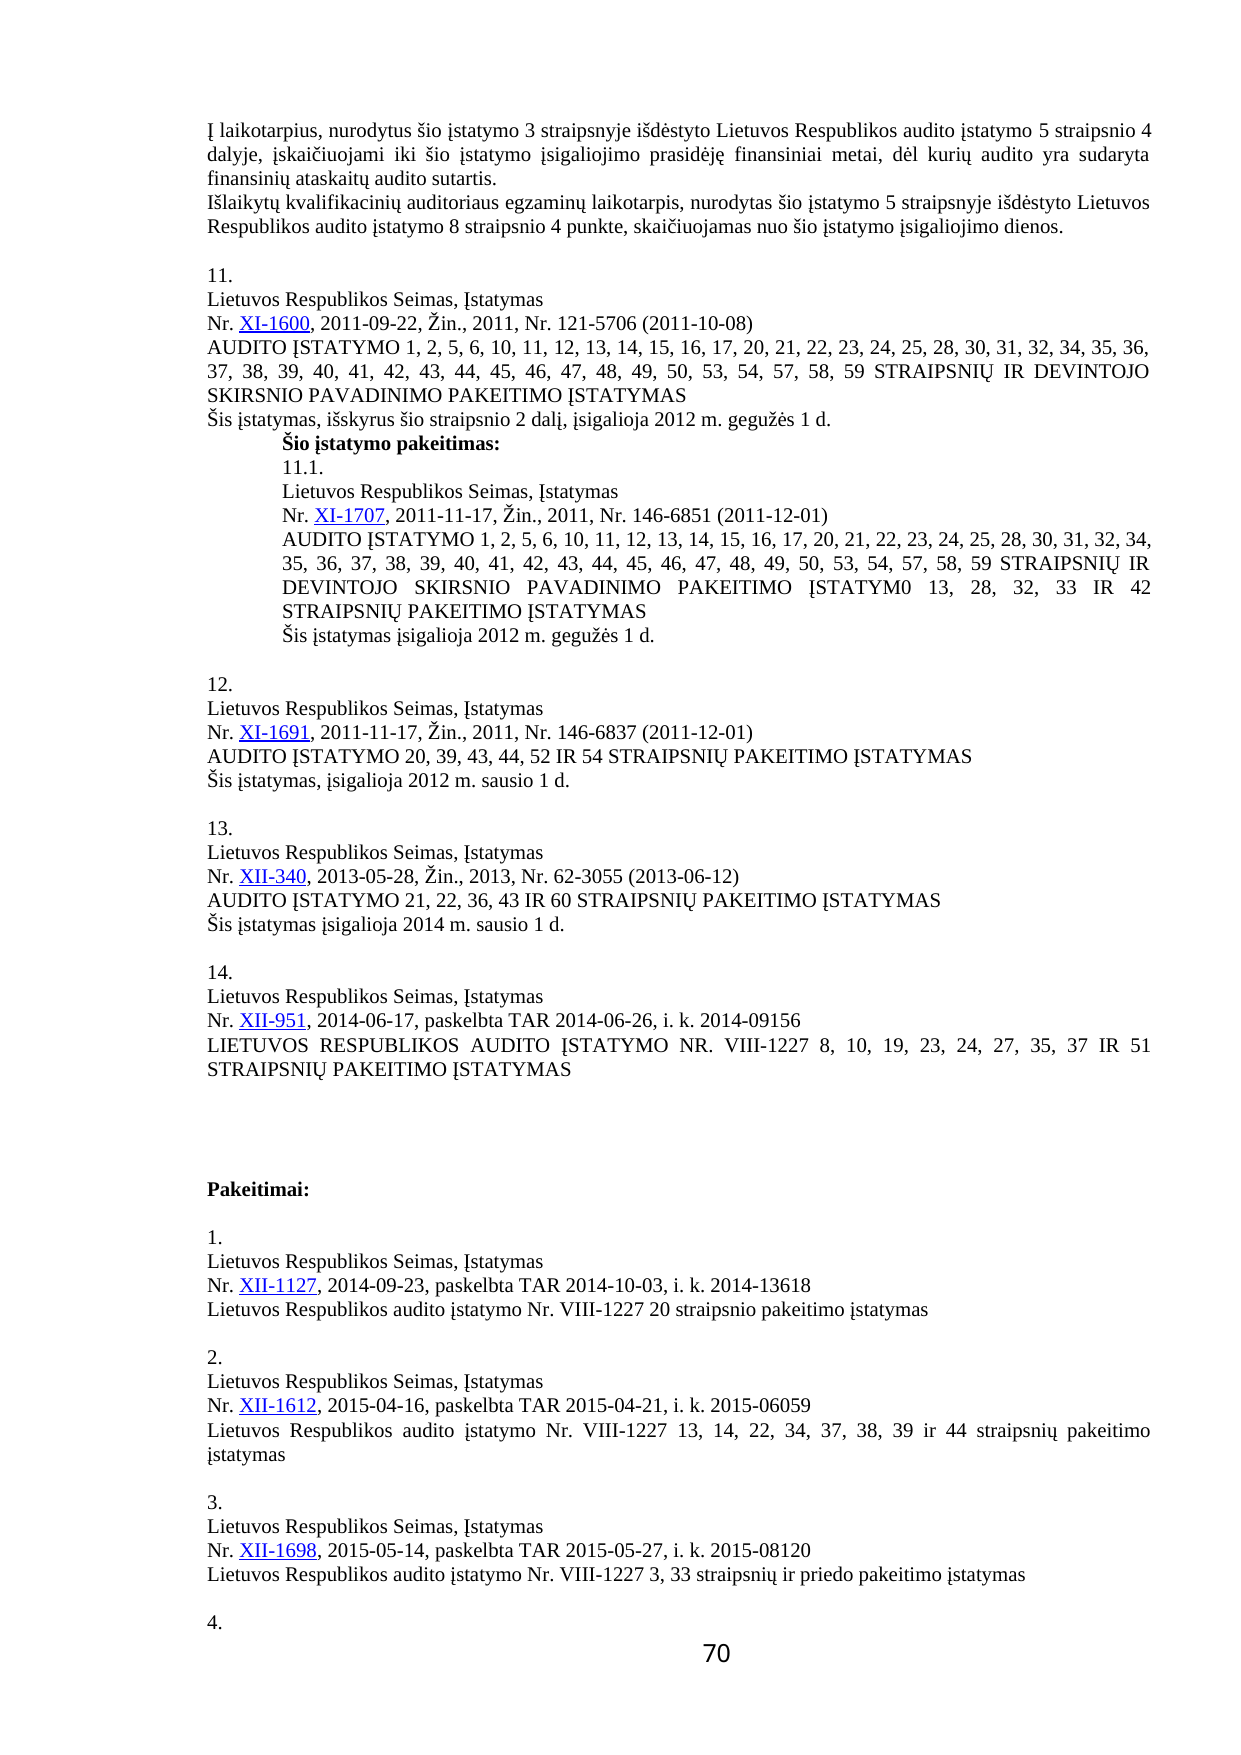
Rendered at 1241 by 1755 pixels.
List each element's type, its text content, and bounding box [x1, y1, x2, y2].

text AUDITO ĮSTATYMO 1, 2, 5, 6, 10, 11, 12, 13, 14, 15, 16, 17, 20, 21, 22, 23, 24, 25, 28, 30, 31, 32, 34, 35, 36, 37, 38, 39, 40, 41, 42, 43, 44, 45, 46, 47, 48, 49, 50, 53, 54, 57, 58, 59 STRAIPSNIŲ IR DEVINTOJO SKIRSNIO PAVADINIMO PAKEITIMO ĮSTATYM0 13, 28, 32, 33 IR 42 STRAIPSNIŲ PAKEITIMO ĮSTATYMAS [282, 527, 1152, 623]
text Lietuvos Respublikos Seimas, Įstatymas [207, 479, 1152, 503]
text Šio įstatymo pakeitimas: [207, 431, 1152, 455]
text Išlaikytų kvalifikacinių auditoriaus egzaminų laikotarpis, nurodytas šio įstatymo 5 straipsnyje išdėstyto Lietuvos Respublikos audito įstatymo 8 straipsnio 4 punkte, skaičiuojamas nuo šio įstatymo įsigaliojimo dienos. [207, 190, 1152, 238]
text Lietuvos Respublikos Seimas, Įstatymas [207, 1514, 1152, 1538]
text Nr. XI-1691, 2011-11-17, Žin., 2011, Nr. 146-6837 (2011-12-01) [207, 720, 1152, 744]
text 12. [207, 672, 1152, 696]
text 3. [207, 1490, 1152, 1514]
text AUDITO ĮSTATYMO 1, 2, 5, 6, 10, 11, 12, 13, 14, 15, 16, 17, 20, 21, 22, 23, 24, 25, 28, 30, 31, 32, 34, 35, 36, 37, 38, 39, 40, 41, 42, 43, 44, 45, 46, 47, 48, 49, 50, 53, 54, 57, 58, 59 STRAIPSNIŲ IR DEVINTOJO SKIRSNIO PAVADINIMO PAKEITIMO ĮSTATYMAS [207, 335, 1152, 407]
text Lietuvos Respublikos Seimas, Įstatymas [207, 287, 1152, 311]
text Į laikotarpius, nurodytus šio įstatymo 3 straipsnyje išdėstyto Lietuvos Respublikos audito įstatymo 5 straipsnio 4 dalyje, įskaičiuojami iki šio įstatymo įsigaliojimo prasidėję finansiniai metai, dėl kurių audito yra sudaryta finansinių ataskaitų audito sutartis. [207, 118, 1152, 190]
text 2. [207, 1345, 1152, 1369]
text 11. [207, 262, 1152, 287]
text Šis įstatymas, įsigalioja 2012 m. sausio 1 d. [207, 768, 1152, 792]
text Nr. XI-1600, 2011-09-22, Žin., 2011, Nr. 121-5706 (2011-10-08) [207, 311, 1152, 335]
text Lietuvos Respublikos audito įstatymo Nr. VIII-1227 13, 14, 22, 34, 37, 38, 39 ir 44 straipsnių pakeitimo įstatymas [207, 1417, 1152, 1466]
text LIETUVOS RESPUBLIKOS AUDITO ĮSTATYMO NR. VIII-1227 8, 10, 19, 23, 24, 27, 35, 37 IR 51 STRAIPSNIŲ PAKEITIMO ĮSTATYMAS [207, 1032, 1152, 1081]
text Šis įstatymas, išskyrus šio straipsnio 2 dalį, įsigalioja 2012 m. gegužės 1 d. [207, 407, 1152, 431]
text Lietuvos Respublikos audito įstatymo Nr. VIII-1227 3, 33 straipsnių ir priedo pakeitimo įstatymas [207, 1562, 1152, 1586]
text Pakeitimai: [207, 1177, 1152, 1201]
text Lietuvos Respublikos Seimas, Įstatymas [207, 1249, 1152, 1273]
text Nr. XII-340, 2013-05-28, Žin., 2013, Nr. 62-3055 (2013-06-12) [207, 864, 1152, 888]
text Lietuvos Respublikos audito įstatymo Nr. VIII-1227 20 straipsnio pakeitimo įstatymas [207, 1297, 1152, 1321]
text Nr. XII-1698, 2015-05-14, paskelbta TAR 2015-05-27, i. k. 2015-08120 [207, 1538, 1152, 1562]
text 13. [207, 816, 1152, 840]
text 14. [207, 960, 1152, 984]
text Šis įstatymas įsigalioja 2014 m. sausio 1 d. [207, 912, 1152, 936]
text Nr. XII-1612, 2015-04-16, paskelbta TAR 2015-04-21, i. k. 2015-06059 [207, 1393, 1152, 1417]
text 4. [207, 1610, 1152, 1634]
text Lietuvos Respublikos Seimas, Įstatymas [207, 696, 1152, 720]
text Nr. XII-1127, 2014-09-23, paskelbta TAR 2014-10-03, i. k. 2014-13618 [207, 1273, 1152, 1297]
text Lietuvos Respublikos Seimas, Įstatymas [207, 1369, 1152, 1393]
text Šis įstatymas įsigalioja 2012 m. gegužės 1 d. [207, 623, 1152, 647]
text Nr. XI-1707, 2011-11-17, Žin., 2011, Nr. 146-6851 (2011-12-01) [207, 503, 1152, 527]
text 1. [207, 1225, 1152, 1249]
text Nr. XII-951, 2014-06-17, paskelbta TAR 2014-06-26, i. k. 2014-09156 [207, 1008, 1152, 1032]
text Lietuvos Respublikos Seimas, Įstatymas [207, 840, 1152, 864]
text AUDITO ĮSTATYMO 20, 39, 43, 44, 52 IR 54 STRAIPSNIŲ PAKEITIMO ĮSTATYMAS [207, 744, 1152, 768]
text 11.1. [207, 455, 1152, 479]
text Lietuvos Respublikos Seimas, Įstatymas [207, 984, 1152, 1008]
text AUDITO ĮSTATYMO 21, 22, 36, 43 IR 60 STRAIPSNIŲ PAKEITIMO ĮSTATYMAS [207, 888, 1152, 912]
